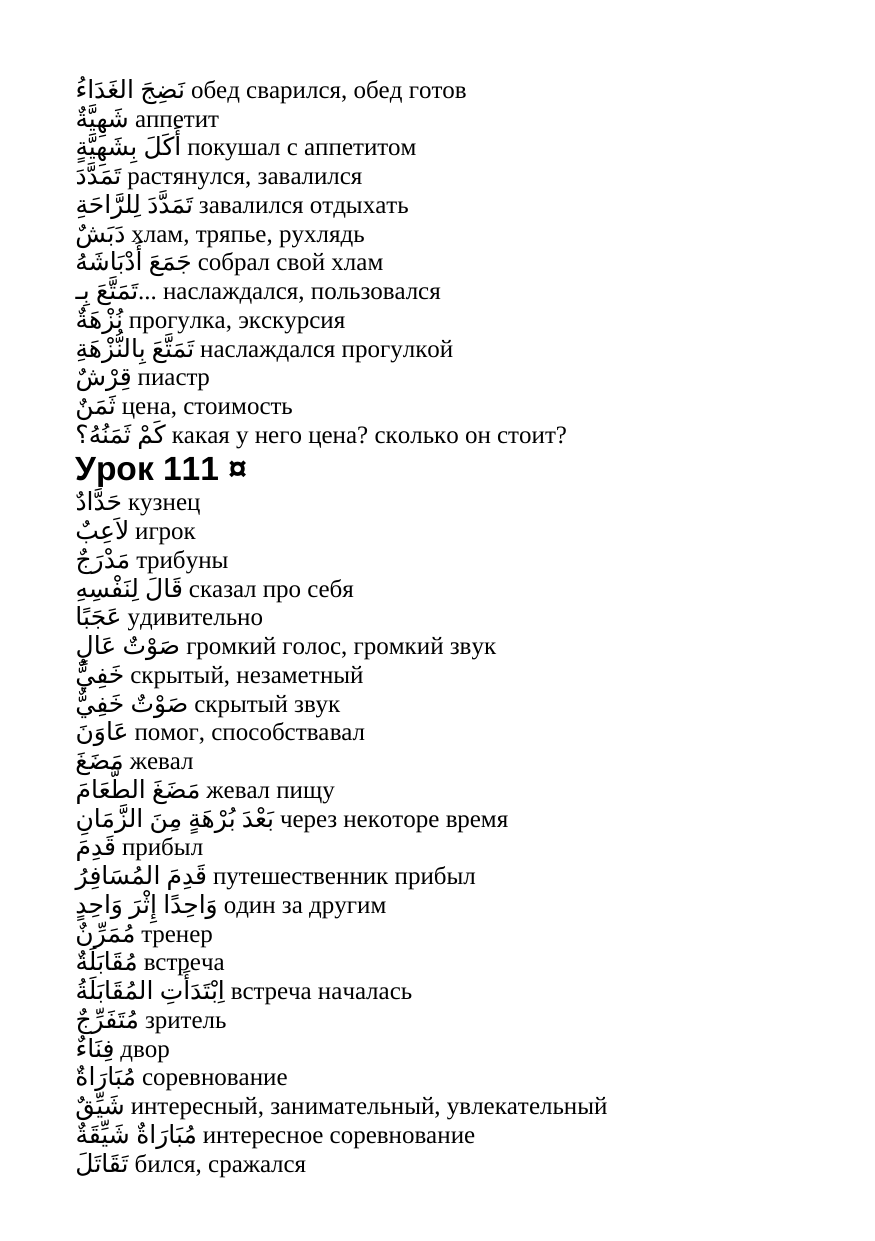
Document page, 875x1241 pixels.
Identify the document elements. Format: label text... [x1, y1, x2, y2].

subtitle Урок 111‎ ¤ [75, 449, 799, 487]
text قِرْشٌ пиастр‎ [75, 362, 799, 391]
text صَوْتٌ خَفِيٌّ скрытый звук‎ [75, 689, 799, 717]
text تَمَتَّعَ بِالنُّزْهَةِ насла­ждался прогулкой ‎ [75, 334, 799, 362]
text تَقَاتَلَ бился, сражался‎ [75, 1149, 799, 1177]
text مُتَفَرِّجٌ зритель‎ [75, 1005, 799, 1034]
text مُمَرِّنٌ тренер‎ [75, 919, 799, 947]
text وَاحِدًا إِثْرَ وَاحِدٍ один за другим ‎ [75, 890, 799, 919]
text عَجَبًا удивительно‎ [75, 602, 799, 631]
text نَضِجَ الغَدَاءُ обед сва­рился, обед готов‎ [75, 75, 799, 104]
text جَمَعَ أَدْبَاشَهُ собрал свой хлам‎ [75, 247, 799, 276]
text أَكَلَ بِشَهِيَّةٍ покушал с аппетитом‎ [75, 132, 799, 161]
text حَدَّادٌ кузнец‎ [75, 487, 799, 516]
text مُبَارَاةٌ شَيِّقَةٌ интерес­ное соревнование‎ [75, 1120, 799, 1149]
text تَمَدَّدَ لِلرَّاحَةِ завалился отдыхать‎ [75, 190, 799, 219]
text شَيِّقٌ интересный, занимат­ельный, увлекательный‎ [75, 1091, 799, 1120]
text مُقَابَلَةٌ встреча‎ [75, 947, 799, 976]
text اِبْتَدَأَتِ المُقَابَلَةُ встре­ча началась‎ [75, 976, 799, 1005]
text قَدِمَ прибыл‎ [75, 832, 799, 861]
text شَهِيَّةٌ аппетит‎ [75, 104, 799, 132]
text دَبَشٌ хлам, тряпье, рух­лядь‎ [75, 219, 799, 247]
text تَمَدَّدَ растянулся, зава­лился‎ [75, 161, 799, 190]
text خَفِيٌّ скрытый, незамет­ный‎ [75, 660, 799, 689]
text تَمَتَّعَ بِـ... наслаждался, пользовался‎ [75, 276, 799, 305]
text كَمْ ثَمَنُهُ؟ какая у него цена? сколько он стоит?‎ [75, 420, 799, 449]
text نُزْهَةٌ прогулка, экскурсия‎ [75, 305, 799, 334]
text فِنَاءٌ двор‎ [75, 1034, 799, 1062]
text قَالَ لِنَفْسِهِ сказал про себя‎ [75, 574, 799, 602]
text مَدْرَجٌ трибуны‎ [75, 545, 799, 574]
text صَوْتٌ عَالٍ громкий го­лос, громкий звук‎ [75, 631, 799, 660]
text عَاوَنَ помог, способства­вал‎ [75, 717, 799, 746]
text بَعْدَ بُرْهَةٍ مِنَ الزَّمَانِ через некоторе время ‎ [75, 804, 799, 832]
text لاَعِبٌ игрок‎ [75, 516, 799, 545]
text قَدِمَ المُسَافِرُ путеше­ственник прибыл‎ [75, 861, 799, 890]
text ثَمَنٌ цена, стоимость‎ [75, 391, 799, 420]
text مُبَارَاةٌ соревнование‎ [75, 1062, 799, 1091]
text مَضَغَ الطَّعَامَ жевал пищу‎ [75, 775, 799, 804]
text مَضَغَ жевал‎ [75, 746, 799, 775]
